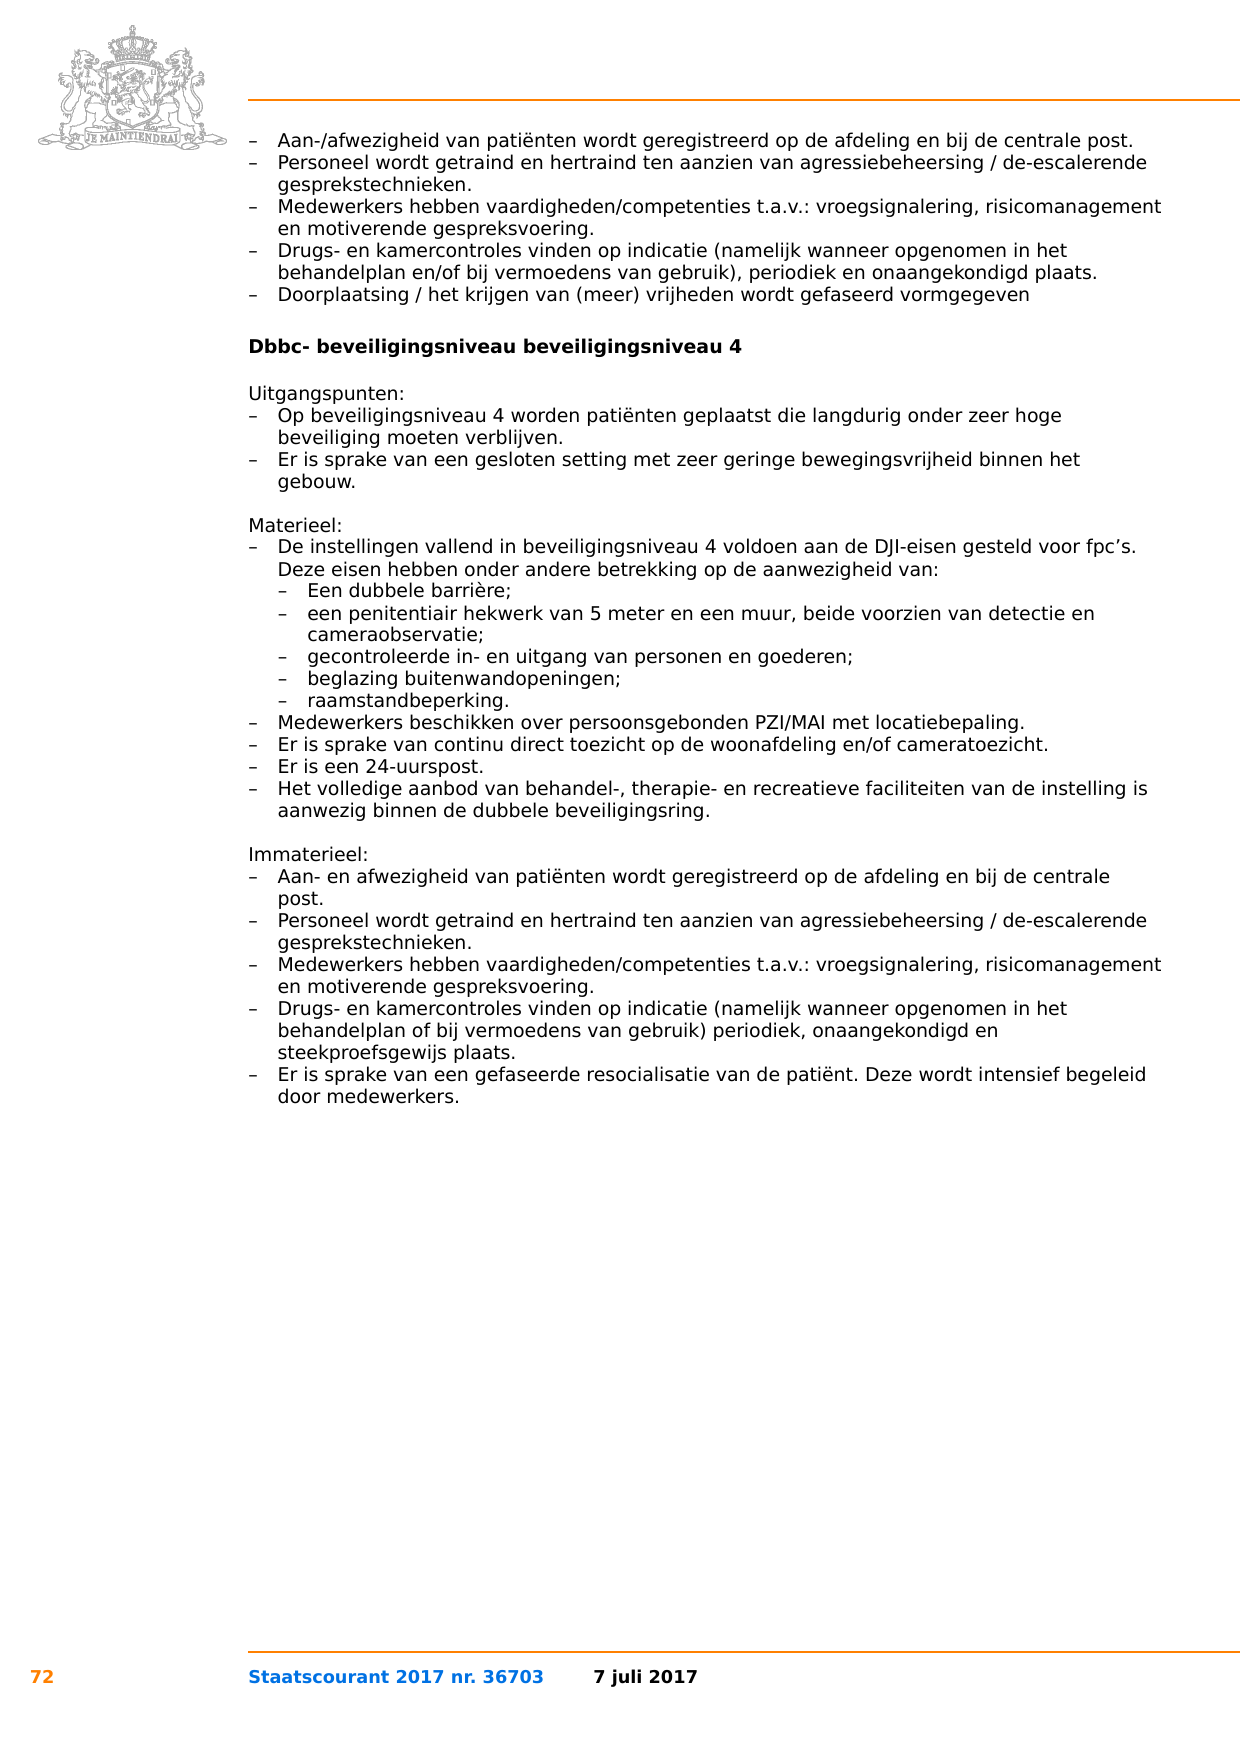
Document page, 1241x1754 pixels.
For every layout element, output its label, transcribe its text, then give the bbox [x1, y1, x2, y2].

text – Personeel wordt getraind en hertraind ten aanzien van agressiebeheersing / de-escalerende gesprekstechnieken. [248, 910, 1163, 954]
subtitle Dbbc- beveiligingsniveau beveiligingsniveau 4 [248, 336, 1163, 358]
text Uitgangspunten: [248, 383, 1163, 405]
text – gecontroleerde in- en uitgang van personen en goederen; [278, 646, 1163, 668]
text – Drugs- en kamercontroles vinden op indicatie (namelijk wanneer opgenomen in het behandelplan of bij vermoedens van gebruik) periodiek, onaangekondigd en steekproefsgewijs plaats. [248, 998, 1163, 1064]
text – Medewerkers hebben vaardigheden/competenties t.a.v.: vroegsignalering, risicomanagement en motiverende gespreksvoering. [248, 196, 1163, 240]
text – Drugs- en kamercontroles vinden op indicatie (namelijk wanneer opgenomen in het behandelplan en/of bij vermoedens van gebruik), periodiek en onaangekondigd plaats. [248, 240, 1163, 284]
text – Er is sprake van een gesloten setting met zeer geringe bewegingsvrijheid binnen het gebouw. [248, 449, 1163, 493]
text – Medewerkers hebben vaardigheden/competenties t.a.v.: vroegsignalering, risicomanagement en motiverende gespreksvoering. [248, 954, 1163, 998]
text – Een dubbele barrière; [278, 580, 1163, 602]
text – Doorplaatsing / het krijgen van (meer) vrijheden wordt gefaseerd vormgegeven [248, 284, 1163, 306]
text – raamstandbeperking. [278, 690, 1163, 712]
text – De instellingen vallend in beveiligingsniveau 4 voldoen aan de DJI-eisen gesteld voor fpc’s. Deze eisen hebben onder andere betrekking op de aanwezigheid van: [248, 536, 1163, 580]
text – Medewerkers beschikken over persoonsgebonden PZI/MAI met locatiebepaling. [248, 712, 1163, 734]
text – Aan-/afwezigheid van patiënten wordt geregistreerd op de afdeling en bij de centrale post. [248, 130, 1163, 152]
text – beglazing buitenwandopeningen; [278, 668, 1163, 690]
text Immaterieel: [248, 844, 1163, 866]
text – Het volledige aanbod van behandel-, therapie- en recreatieve faciliteiten van de instelling is aanwezig binnen de dubbele beveiligingsring. [248, 778, 1163, 822]
text – een penitentiair hekwerk van 5 meter en een muur, beide voorzien van detectie en cameraobservatie; [278, 602, 1163, 646]
text – Er is sprake van een gefaseerde resocialisatie van de patiënt. Deze wordt intensief begeleid door medewerkers. [248, 1064, 1163, 1108]
text – Er is een 24-uurspost. [248, 756, 1163, 778]
picture [38, 25, 227, 150]
text – Aan- en afwezigheid van patiënten wordt geregistreerd op de afdeling en bij de centrale post. [248, 866, 1163, 910]
text Materieel: [248, 514, 1163, 536]
text – Er is sprake van continu direct toezicht op de woonafdeling en/of cameratoezicht. [248, 734, 1163, 756]
text – Personeel wordt getraind en hertraind ten aanzien van agressiebeheersing / de-escalerende gesprekstechnieken. [248, 152, 1163, 196]
text – Op beveiligingsniveau 4 worden patiënten geplaatst die langdurig onder zeer hoge beveiliging moeten verblijven. [248, 405, 1163, 449]
